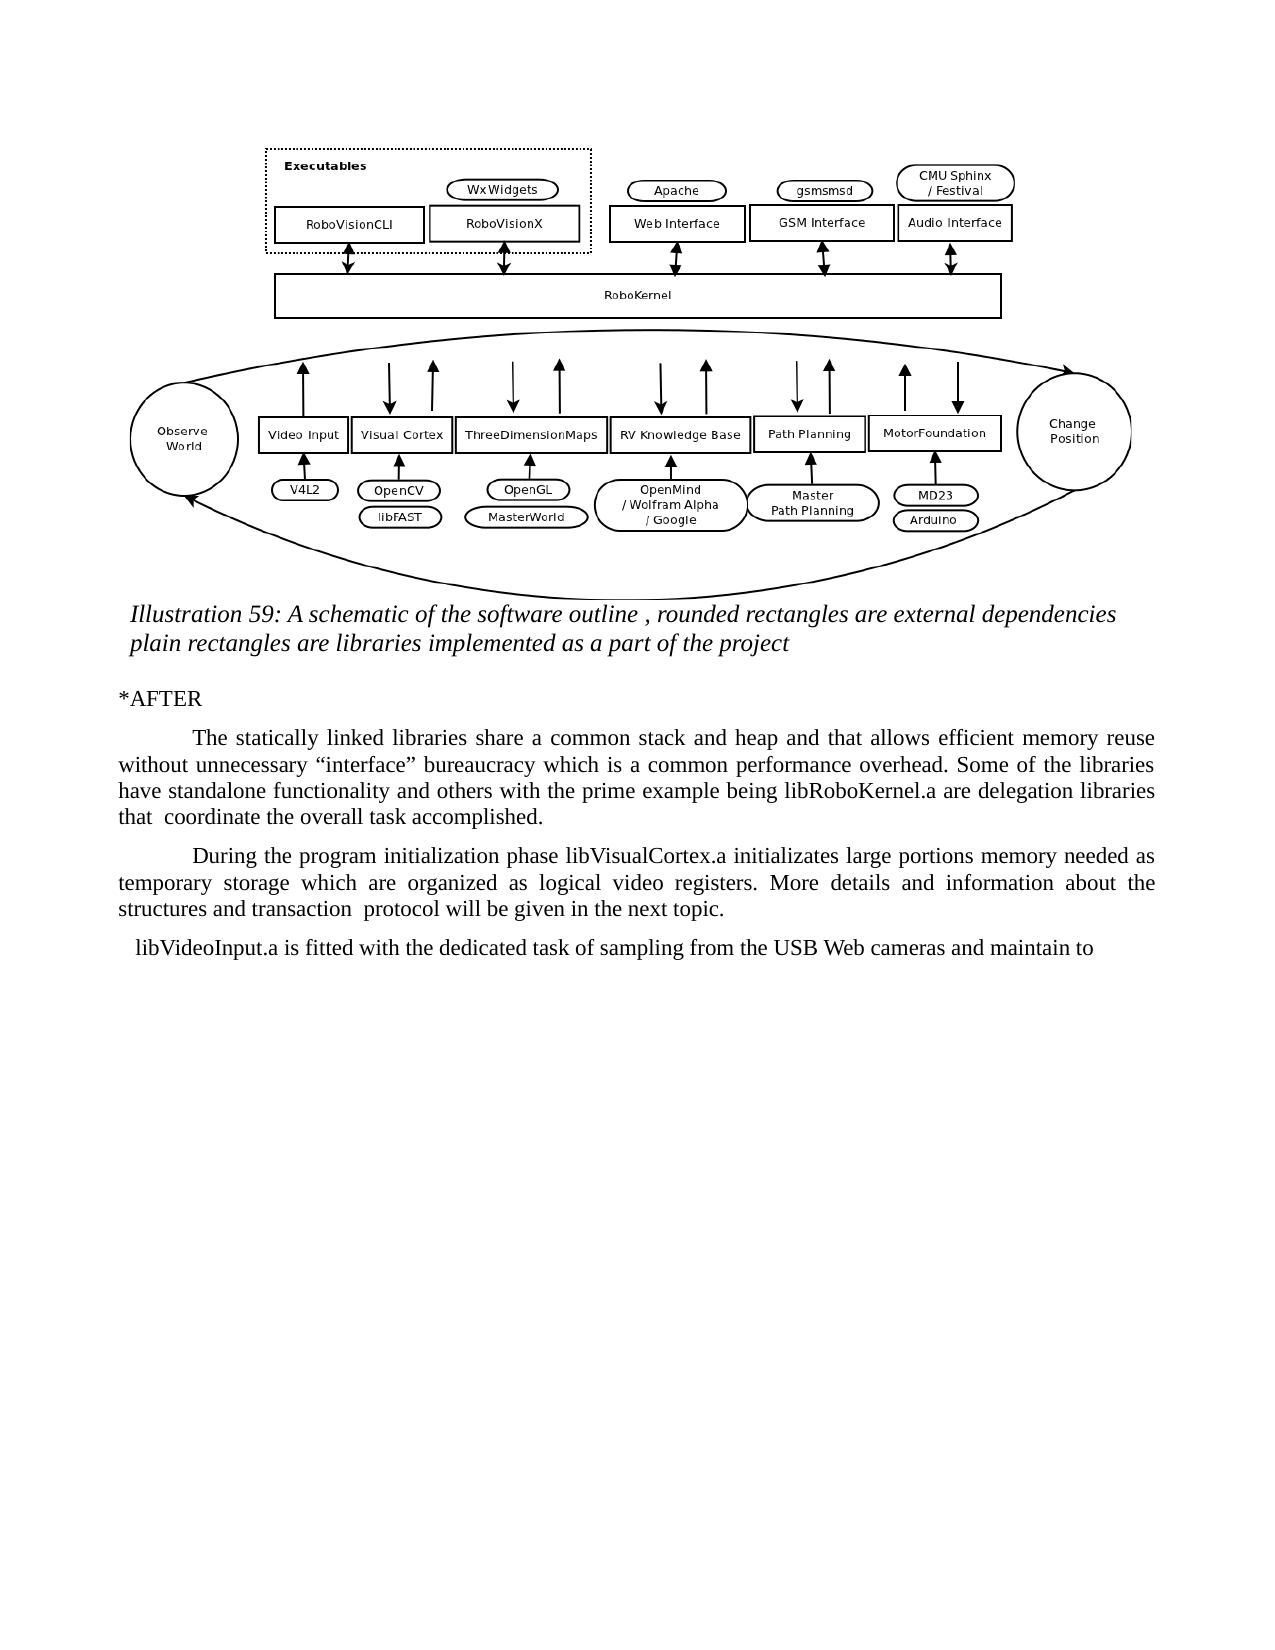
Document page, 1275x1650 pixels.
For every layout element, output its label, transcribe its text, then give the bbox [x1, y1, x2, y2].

text Illustration 59: A schematic of the software outline , rounded rectangles are external dependencies plain rectangles are libraries implemented as a part of the project [130, 600, 1131, 657]
text *AFTER [118, 686, 1157, 712]
picture [129, 148, 1132, 600]
text The statically linked libraries share a common stack and heap and that allows efficient memory reuse without unnecessary “interface” bureaucracy which is a common performance overhead. Some of the libraries have standalone functionality and others with the prime example being libRoboKernel.a are delegation libraries that coordinate the overall task accomplished. [118, 724, 1157, 830]
text During the program initialization phase libVisualCortex.a initializates large portions memory needed as temporary storage which are organized as logical video registers. More details and information about the structures and transaction protocol will be given in the next topic. [118, 842, 1157, 921]
text libVideoInput.a is fitted with the dedicated task of sampling from the USB Web cameras and maintain to [118, 934, 1157, 960]
